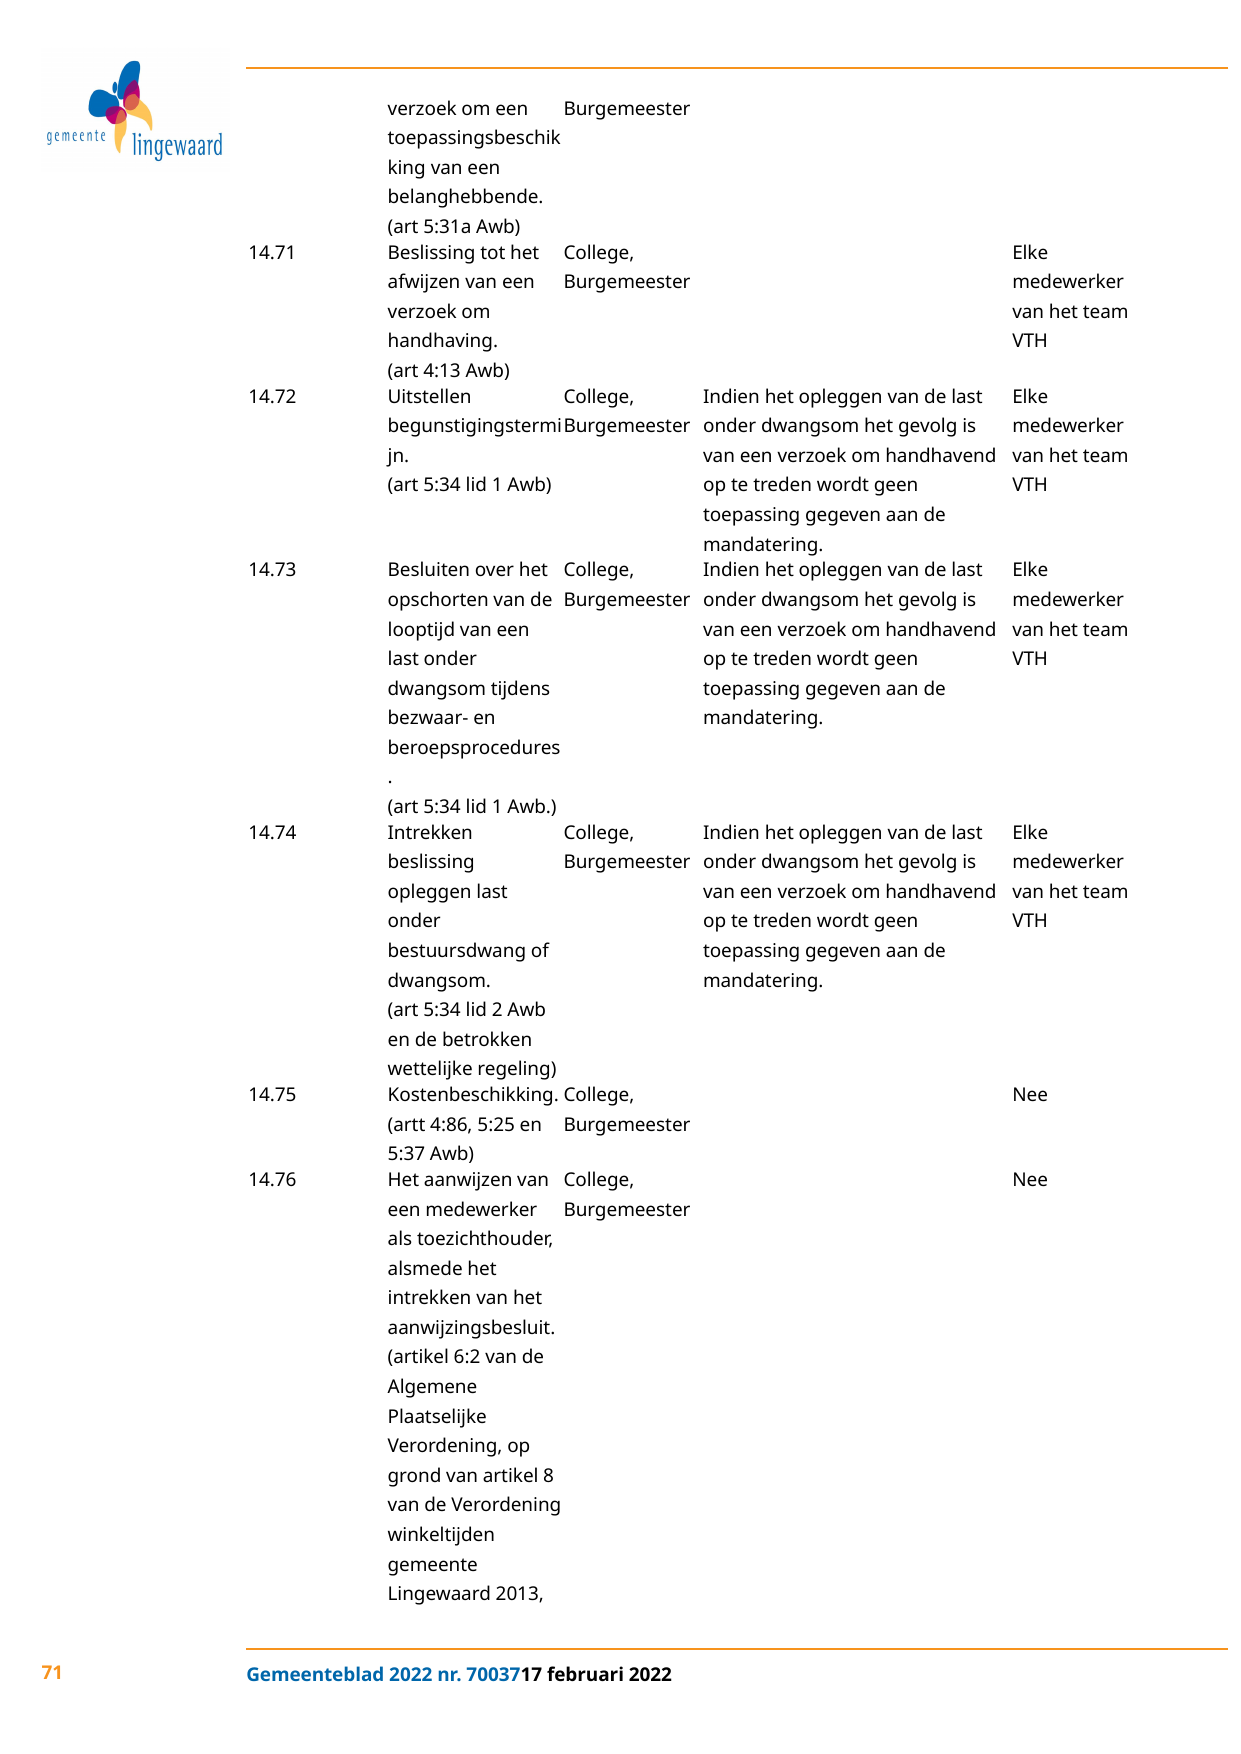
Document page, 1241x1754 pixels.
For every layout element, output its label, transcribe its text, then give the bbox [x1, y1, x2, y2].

table_cell College, Burgemeester [563, 239, 703, 383]
table_cell Elke medewerker van het team VTH [1012, 819, 1152, 1081]
table_cell 14.76 [248, 1166, 387, 1606]
table_cell Intrekken beslissing opleggen last onder bestuursdwang of dwangsom. (art 5:34 lid 2 Awb en de betrokken wettelijke regeling) [388, 819, 563, 1081]
table_cell 14.71 [248, 239, 387, 383]
table_cell Burgemeester [563, 95, 703, 239]
table_cell College, Burgemeester [563, 1166, 703, 1606]
table_cell College, Burgemeester [563, 557, 703, 819]
table_cell Het aanwijzen van een medewerker als toezichthouder, alsmede het intrekken van het aanwijzingsbesluit. (artikel 6:2 van de Algemene Plaatselijke Verordening, op grond van artikel 8 van de Verordening winkeltijden gemeente Lingewaard 2013, [388, 1166, 563, 1606]
table_cell 14.75 [248, 1081, 387, 1166]
table_cell Elke medewerker van het team VTH [1012, 557, 1152, 819]
table_cell 14.73 [248, 557, 387, 819]
table_cell [703, 1081, 1012, 1166]
table_cell [703, 1166, 1012, 1606]
table_cell 14.72 [248, 383, 387, 557]
table_cell [1012, 95, 1152, 239]
table_cell College, Burgemeester [563, 383, 703, 557]
table_cell verzoek om een toepassingsbeschikking van een belanghebbende. (art 5:31a Awb) [388, 95, 563, 239]
table_cell College, Burgemeester [563, 1081, 703, 1166]
table_cell 14.74 [248, 819, 387, 1081]
table_cell Elke medewerker van het team VTH [1012, 239, 1152, 383]
table_cell [703, 95, 1012, 239]
table_cell College, Burgemeester [563, 819, 703, 1081]
table_cell Nee [1012, 1166, 1152, 1606]
table_cell Indien het opleggen van de last onder dwangsom het gevolg is van een verzoek om handhavend op te treden wordt geen toepassing gegeven aan de mandatering. [703, 557, 1012, 819]
picture [41, 47, 231, 172]
table_cell [703, 239, 1012, 383]
table_cell [248, 95, 387, 239]
table_cell Uitstellen begunstigingstermijn. (art 5:34 lid 1 Awb) [388, 383, 563, 557]
table_cell Besluiten over het opschorten van de looptijd van een last onder dwangsom tijdens bezwaar- en beroepsprocedures. (art 5:34 lid 1 Awb.) [388, 557, 563, 819]
table_cell Elke medewerker van het team VTH [1012, 383, 1152, 557]
table_cell Nee [1012, 1081, 1152, 1166]
table_cell Beslissing tot het afwijzen van een verzoek om handhaving. (art 4:13 Awb) [388, 239, 563, 383]
table_cell Indien het opleggen van de last onder dwangsom het gevolg is van een verzoek om handhavend op te treden wordt geen toepassing gegeven aan de mandatering. [703, 819, 1012, 1081]
table_cell Kostenbeschikking. (artt 4:86, 5:25 en 5:37 Awb) [388, 1081, 563, 1166]
table_cell Indien het opleggen van de last onder dwangsom het gevolg is van een verzoek om handhavend op te treden wordt geen toepassing gegeven aan de mandatering. [703, 383, 1012, 557]
